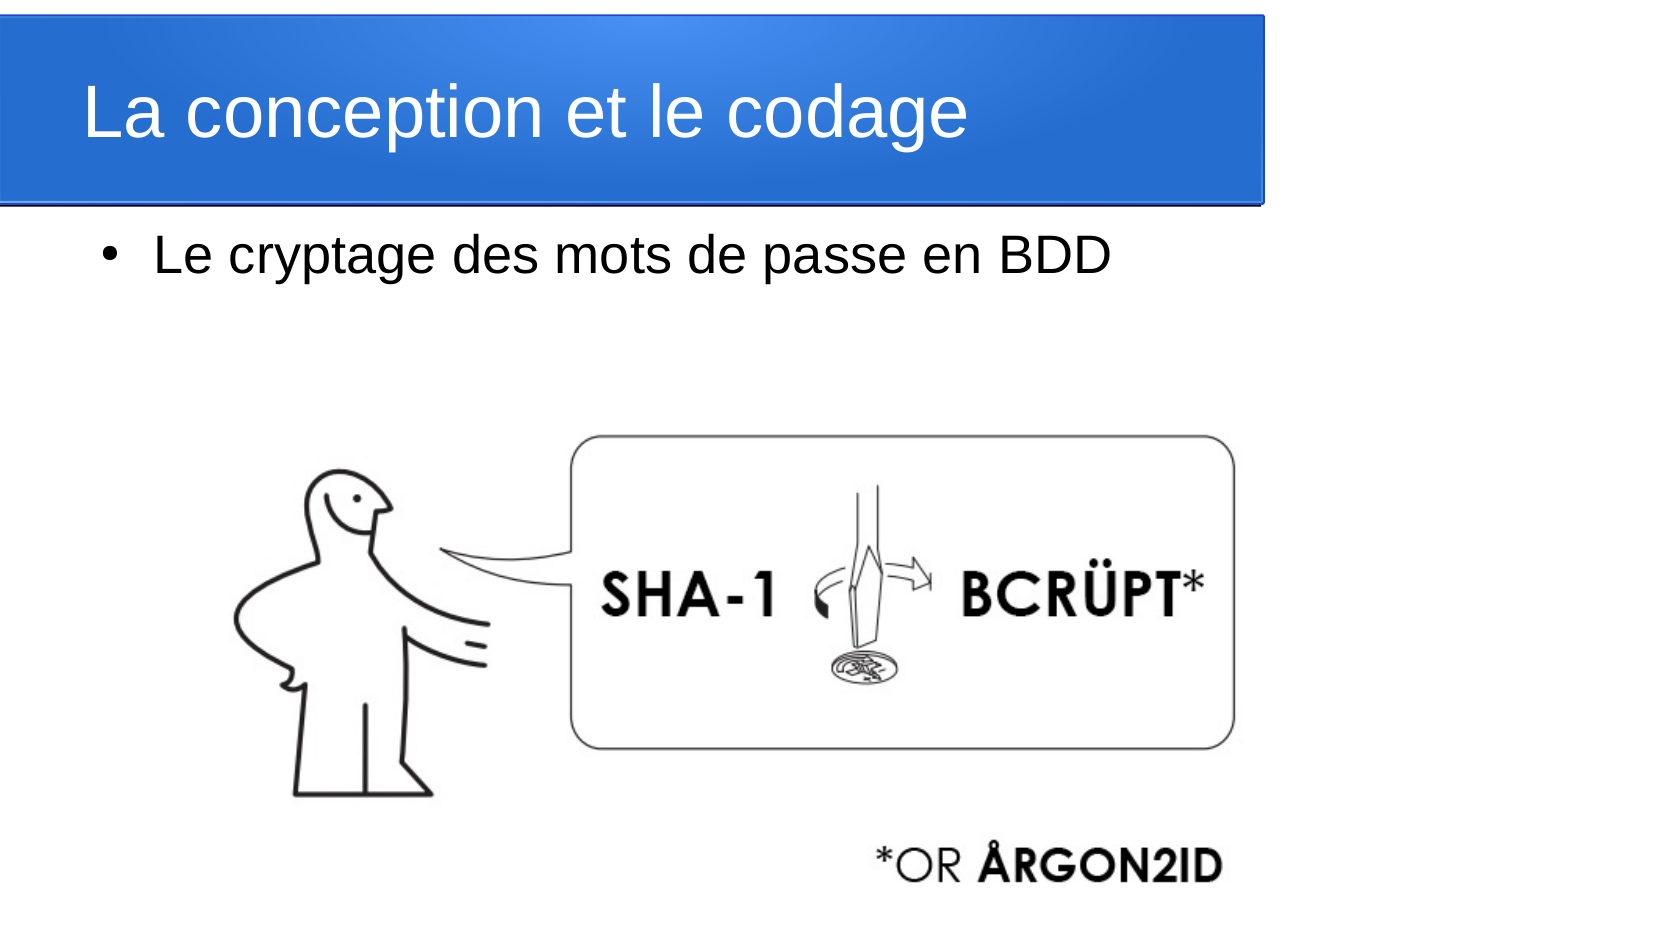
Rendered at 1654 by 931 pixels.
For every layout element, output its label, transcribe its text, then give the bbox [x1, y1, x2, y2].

title La conception et le codage [82, 35, 1235, 189]
list Le cryptage des mots de passe en BDD [82, 224, 1571, 764]
picture [192, 307, 1276, 923]
